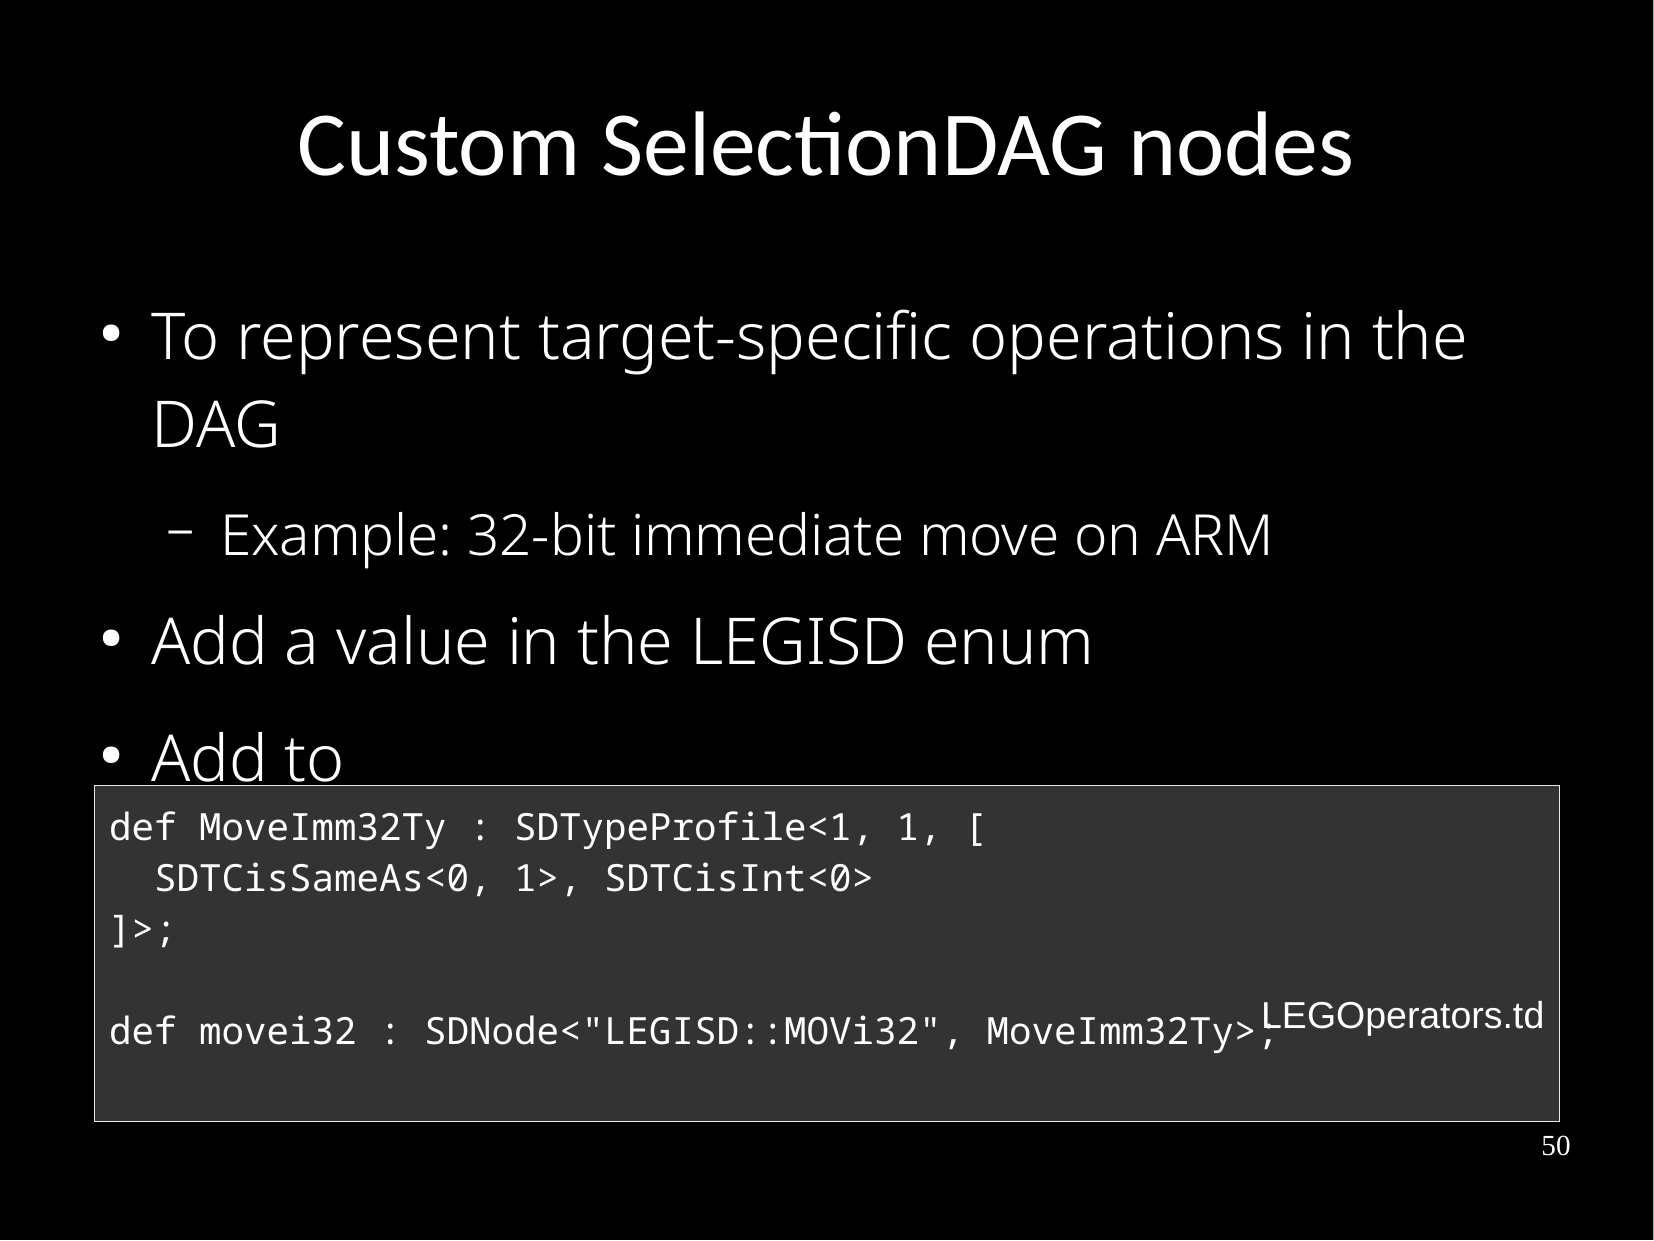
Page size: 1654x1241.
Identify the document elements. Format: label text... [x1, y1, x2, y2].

title Custom SelectionDAG nodes [82, 49, 1571, 257]
list To represent target-specific operations in the DAG Example: 32-bit immediate move on ARM Add a value in the LEGISD enum Add to LEGTargetLowering::getTargetNodeName() Add TableGen node definition: [82, 290, 1571, 1010]
text_box LEGOperators.td [992, 987, 1560, 1045]
text_box def MoveImm32Ty : SDTypeProfile<1, 1, [ SDTCisSameAs<0, 1>, SDTCisInt<0> ]>; def movei32 : SDNode<"LEGISD::MOVi32", MoveImm32Ty>; [94, 785, 1560, 1079]
